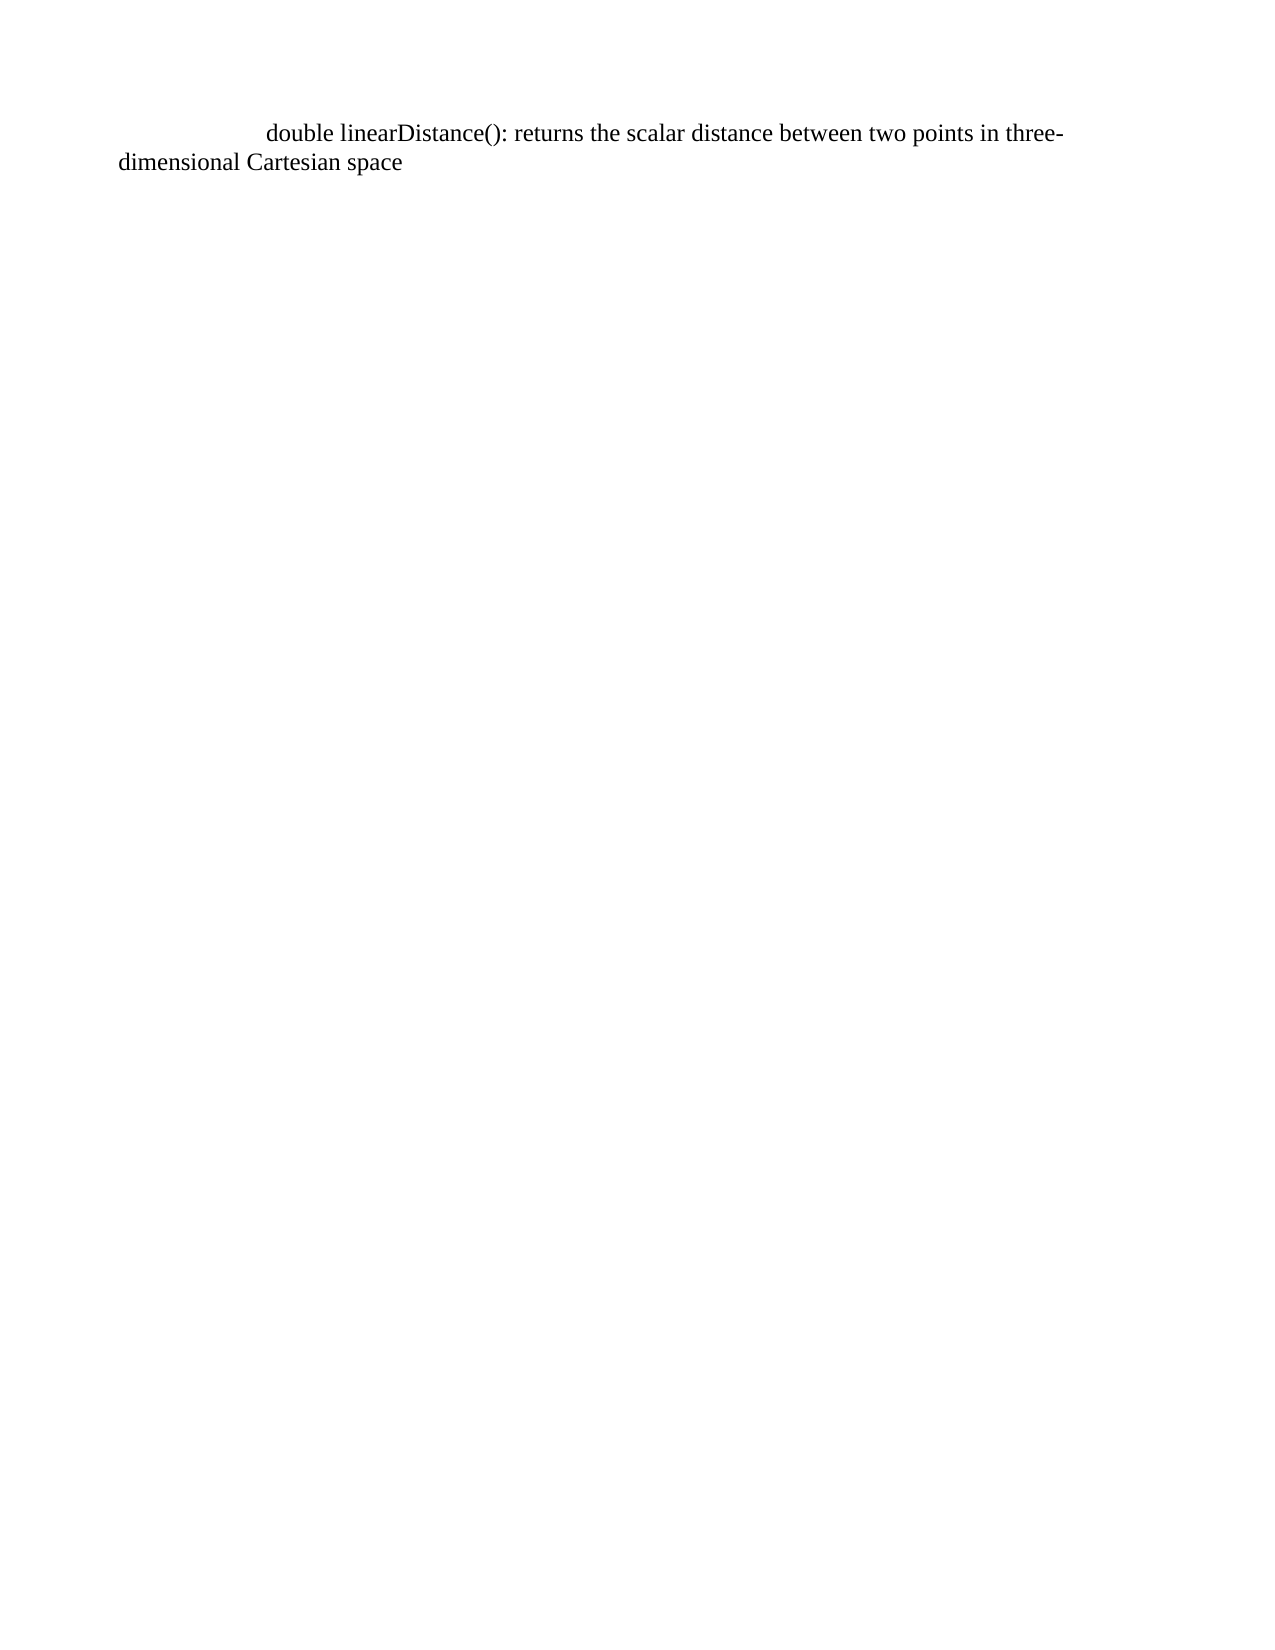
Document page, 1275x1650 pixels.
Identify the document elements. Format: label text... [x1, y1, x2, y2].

text double linearDistance(): returns the scalar distance between two points in three-dimensional Cartesian space [118, 118, 1157, 176]
